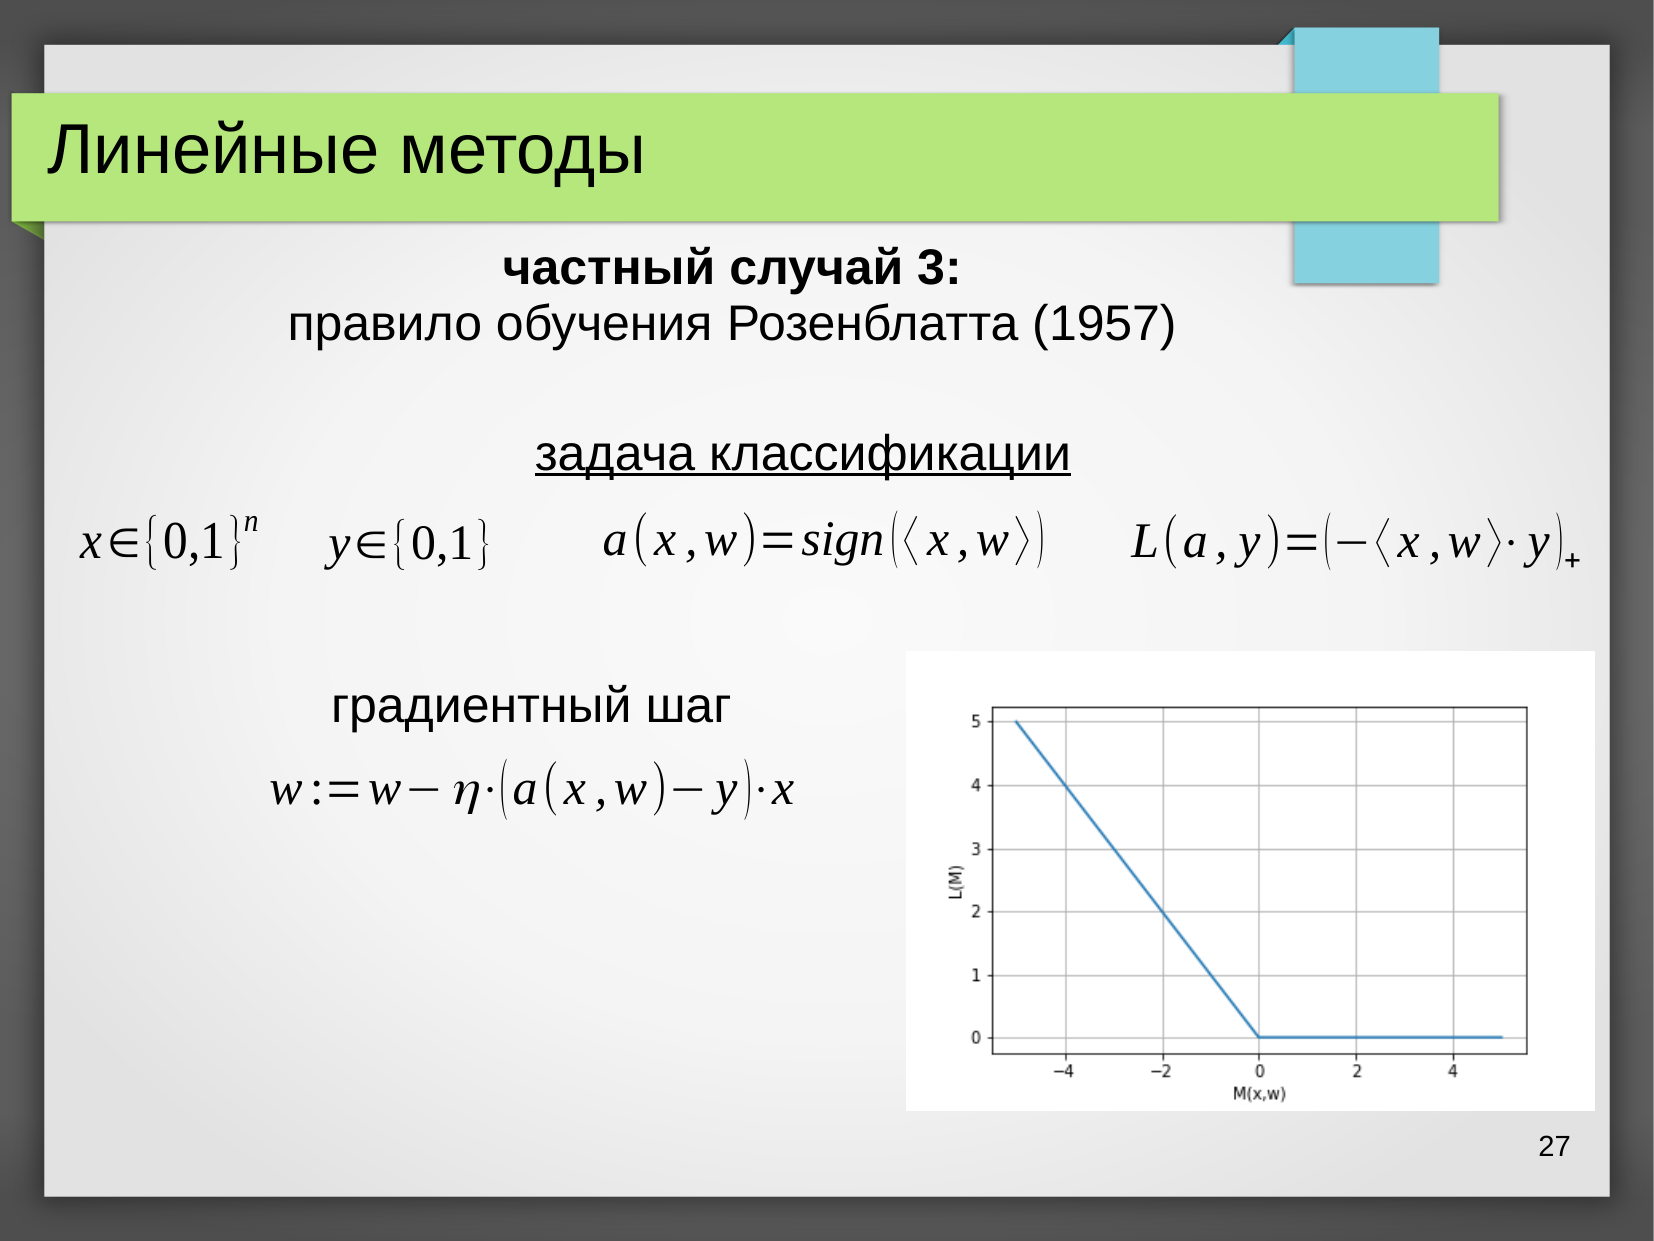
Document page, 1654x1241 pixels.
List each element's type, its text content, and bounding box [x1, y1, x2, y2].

text_box задача классификации [531, 425, 1075, 482]
chart [262, 755, 804, 824]
chart [1122, 509, 1590, 576]
title Линейные методы [47, 109, 1501, 189]
text_box частный случай 3: правило обучения Розенблатта (1957) [283, 224, 1182, 367]
chart [596, 507, 1052, 572]
picture [0, 0, 1654, 1241]
chart [318, 517, 502, 576]
text_box градиентный шаг [283, 673, 780, 738]
chart [70, 510, 266, 576]
